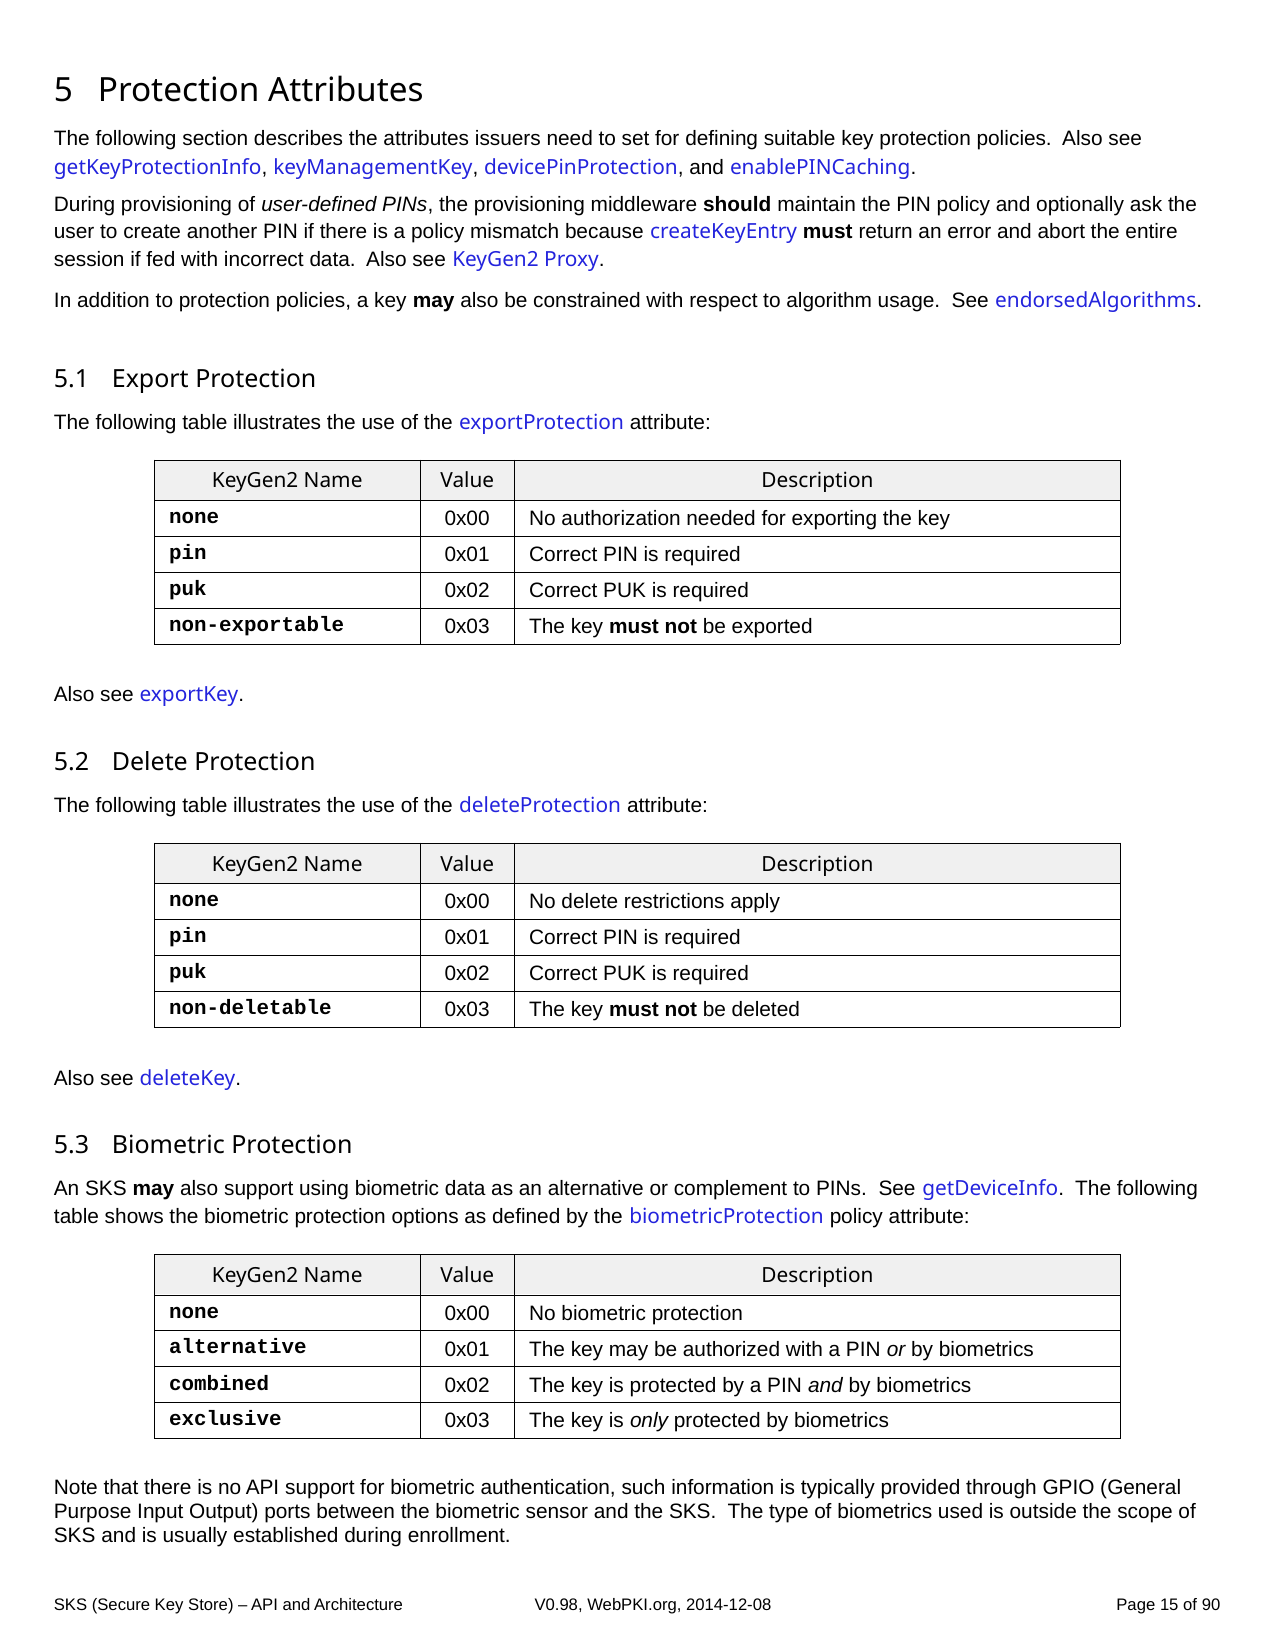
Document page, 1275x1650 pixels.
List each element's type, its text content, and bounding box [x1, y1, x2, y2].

table_cell 0x02 [421, 573, 514, 608]
table_cell combined [155, 1367, 420, 1402]
text Also see exportKey. [54, 679, 1221, 708]
table_cell No biometric protection [515, 1296, 1120, 1330]
text The following table illustrates the use of the exportProtection attribute: [54, 407, 1221, 459]
table_cell 0x03 [421, 1403, 514, 1438]
text In addition to protection policies, a key may also be constrained with respect to algorithm usage. See endorsedAlgorithms. [54, 285, 1221, 313]
table_cell 0x02 [421, 1367, 514, 1402]
table_cell 0x01 [421, 537, 514, 572]
table_header Description [515, 461, 1120, 500]
table_cell 0x03 [421, 609, 514, 644]
table_header Description [515, 844, 1120, 883]
table_cell pin [155, 537, 420, 572]
table_header Value [421, 1255, 514, 1294]
table_header KeyGen2 Name [155, 844, 420, 883]
table_cell 0x00 [421, 501, 514, 536]
table_cell none [155, 1296, 420, 1330]
table_header Description [515, 1255, 1120, 1294]
subtitle Export Protection [54, 361, 1221, 395]
table_cell pin [155, 920, 420, 955]
table_cell non-exportable [155, 609, 420, 644]
table_cell none [155, 501, 420, 536]
table_header Value [421, 461, 514, 500]
table_cell 0x00 [421, 884, 514, 919]
subtitle Delete Protection [54, 744, 1221, 778]
text During provisioning of user-defined PINs, the provisioning middleware should maintain the PIN policy and optionally ask the user to create another PIN if there is a policy mismatch because createKeyEntry must return an error and abort the entire session if fed with incorrect data. Also see KeyGen2 Proxy. [54, 192, 1221, 273]
table_cell non-deletable [155, 992, 420, 1027]
table_cell puk [155, 573, 420, 608]
table_cell Correct PIN is required [515, 537, 1120, 572]
text An SKS may also support using biometric data as an alternative or complement to PINs. See getDeviceInfo. The following table shows the biometric protection options as defined by the biometricProtection policy attribute: [54, 1173, 1221, 1254]
text Also see deleteKey. [54, 1063, 1221, 1091]
table_cell exclusive [155, 1403, 420, 1438]
table_cell 0x02 [421, 956, 514, 991]
table_cell 0x00 [421, 1296, 514, 1330]
table_cell none [155, 884, 420, 919]
table_header KeyGen2 Name [155, 461, 420, 500]
table_cell No authorization needed for exporting the key [515, 501, 1120, 536]
table_cell Correct PUK is required [515, 573, 1120, 608]
text Note that there is no API support for biometric authentication, such information is typically provided through GPIO (General Purpose Input Output) ports between the biometric sensor and the SKS. The type of biometrics used is outside the scope of SKS and is usually established during enrollment. [54, 1475, 1221, 1547]
subtitle Protection Attributes [54, 66, 1221, 111]
table_header Value [421, 844, 514, 883]
text The following section describes the attributes issuers need to set for defining suitable key protection policies. Also see getKeyProtectionInfo, keyManagementKey, devicePinProtection, and enablePINCaching. [54, 123, 1221, 180]
table_cell The key is protected by a PIN and by biometrics [515, 1367, 1120, 1402]
table_cell 0x01 [421, 920, 514, 955]
table_cell Correct PUK is required [515, 956, 1120, 991]
text The following table illustrates the use of the deleteProtection attribute: [54, 790, 1221, 819]
table_cell The key is only protected by biometrics [515, 1403, 1120, 1438]
subtitle Biometric Protection [54, 1127, 1221, 1161]
table_cell puk [155, 956, 420, 991]
table_cell The key must not be deleted [515, 992, 1120, 1027]
table_cell The key may be authorized with a PIN or by biometrics [515, 1331, 1120, 1366]
table_cell 0x03 [421, 992, 514, 1027]
table_cell 0x01 [421, 1331, 514, 1366]
table_cell The key must not be exported [515, 609, 1120, 644]
table_header KeyGen2 Name [155, 1255, 420, 1294]
table_cell Correct PIN is required [515, 920, 1120, 955]
table_cell No delete restrictions apply [515, 884, 1120, 919]
table_cell alternative [155, 1331, 420, 1366]
